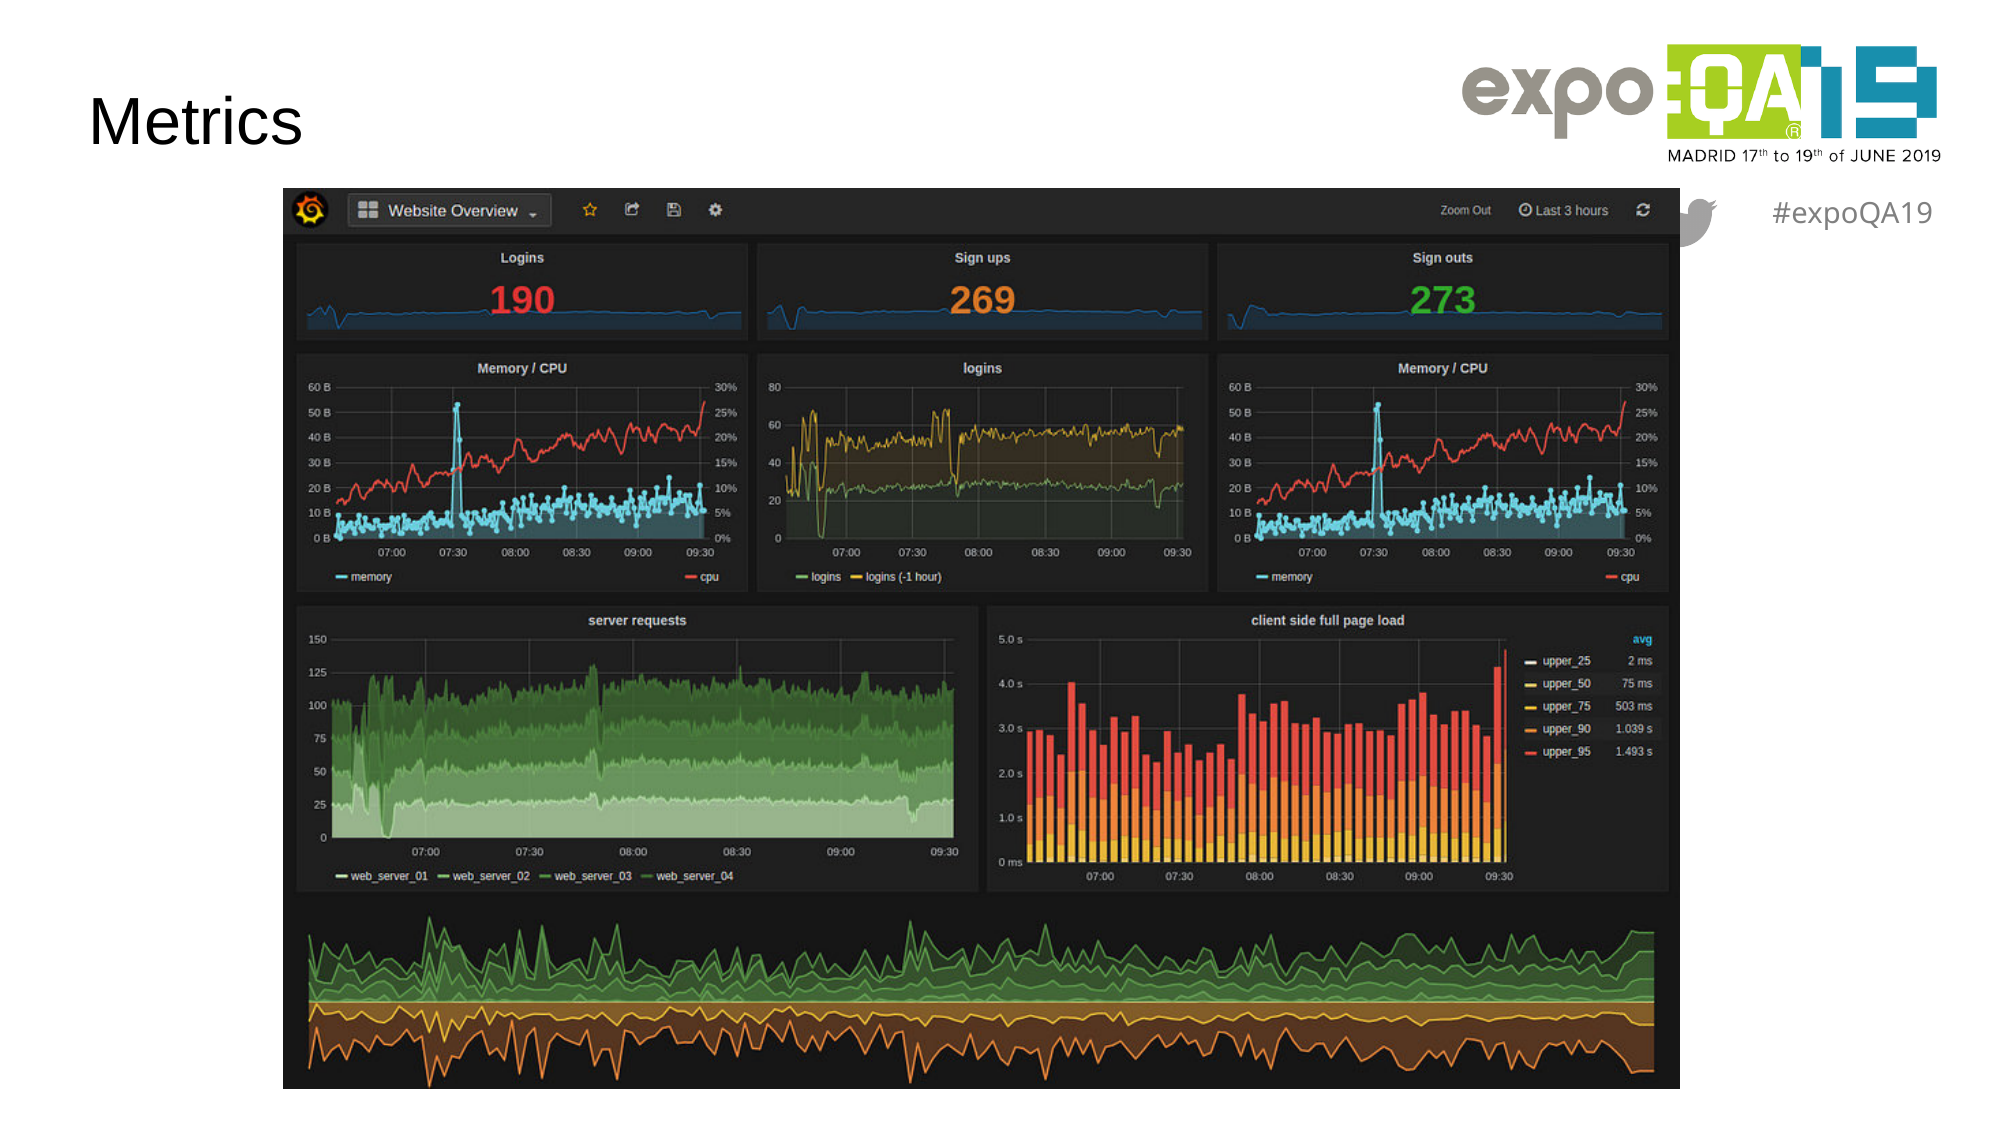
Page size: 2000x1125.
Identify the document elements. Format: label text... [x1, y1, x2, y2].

text_box Metrics [74, 76, 319, 166]
picture [1429, 37, 1948, 165]
picture [283, 188, 1718, 1089]
